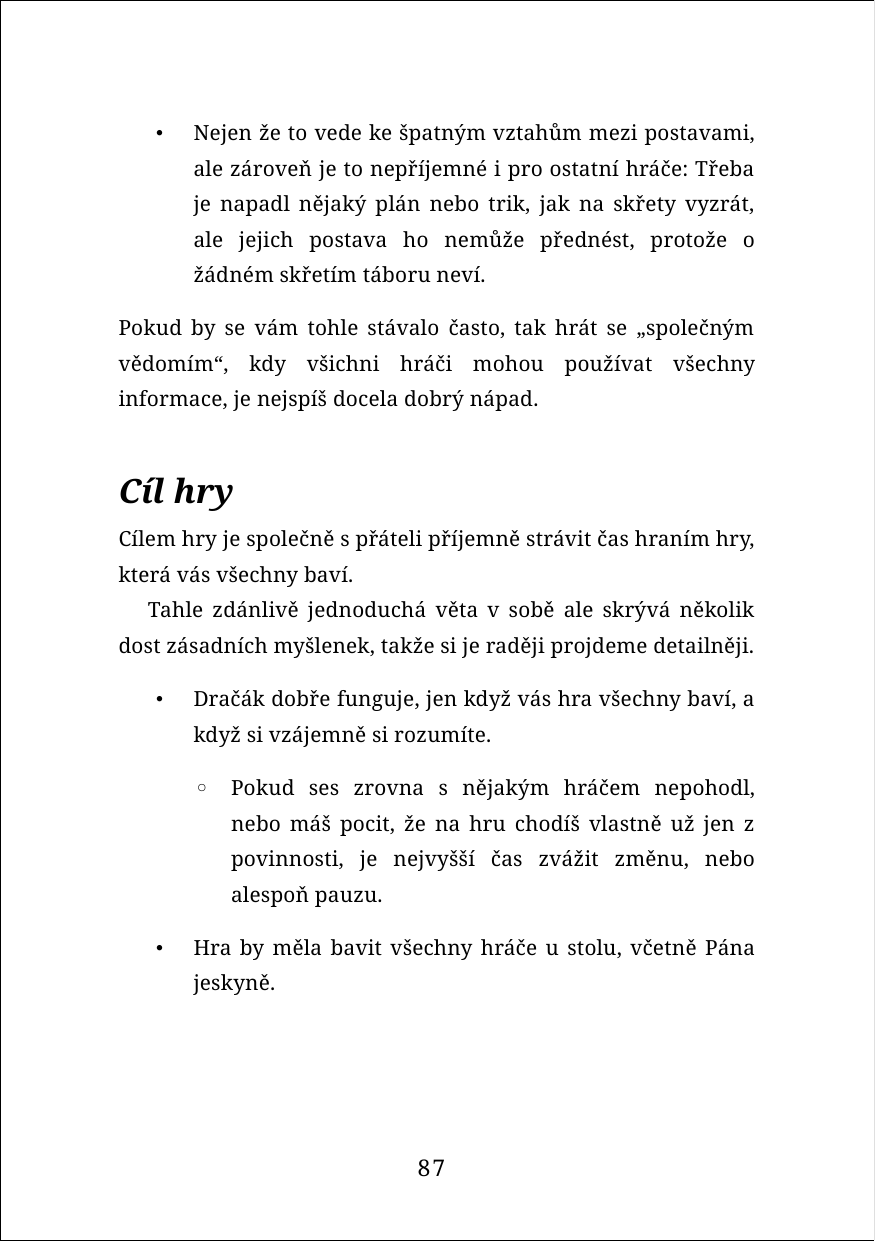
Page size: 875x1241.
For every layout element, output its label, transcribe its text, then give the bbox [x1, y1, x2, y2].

text Cílem hry je společně s přáteli příjemně strávit čas hraním hry, která vás všechny baví. Tahle zdánlivě jednoduchá věta v sobě ale skrývá několik dost zásadních myšlenek, takže si je raději projdeme detailněji. [118, 524, 756, 659]
list Pokud ses zrovna s nějakým hráčem nepohodl, nebo máš pocit, že na hru chodíš vlastně už jen z povinnosti, je nejvyšší čas zvážit změnu, nebo alespoň pauzu. [193, 773, 756, 908]
list Hra by měla bavit všechny hráče u stolu, včetně Pána jeskyně. [156, 933, 756, 997]
list Nejen že to vede ke špatným vztahům mezi postavami, ale zároveň je to nepříjemné i pro ostatní hráče: Třeba je napadl nějaký plán nebo trik, jak na skřety vyzrát, ale jejich postava ho nemůže přednést, protože o žádném skřetím táboru neví. [156, 118, 756, 289]
list Dračák dobře funguje, jen když vás hra všechny baví, a když si vzájemně si rozumíte. [156, 684, 756, 748]
text Pokud by se vám tohle stávalo často, tak hrát se „společným vědomím“, kdy všichni hráči mohou používat všechny informace, je nejspíš docela dobrý nápad. [118, 313, 756, 413]
subtitle Cíl hry [118, 467, 756, 513]
